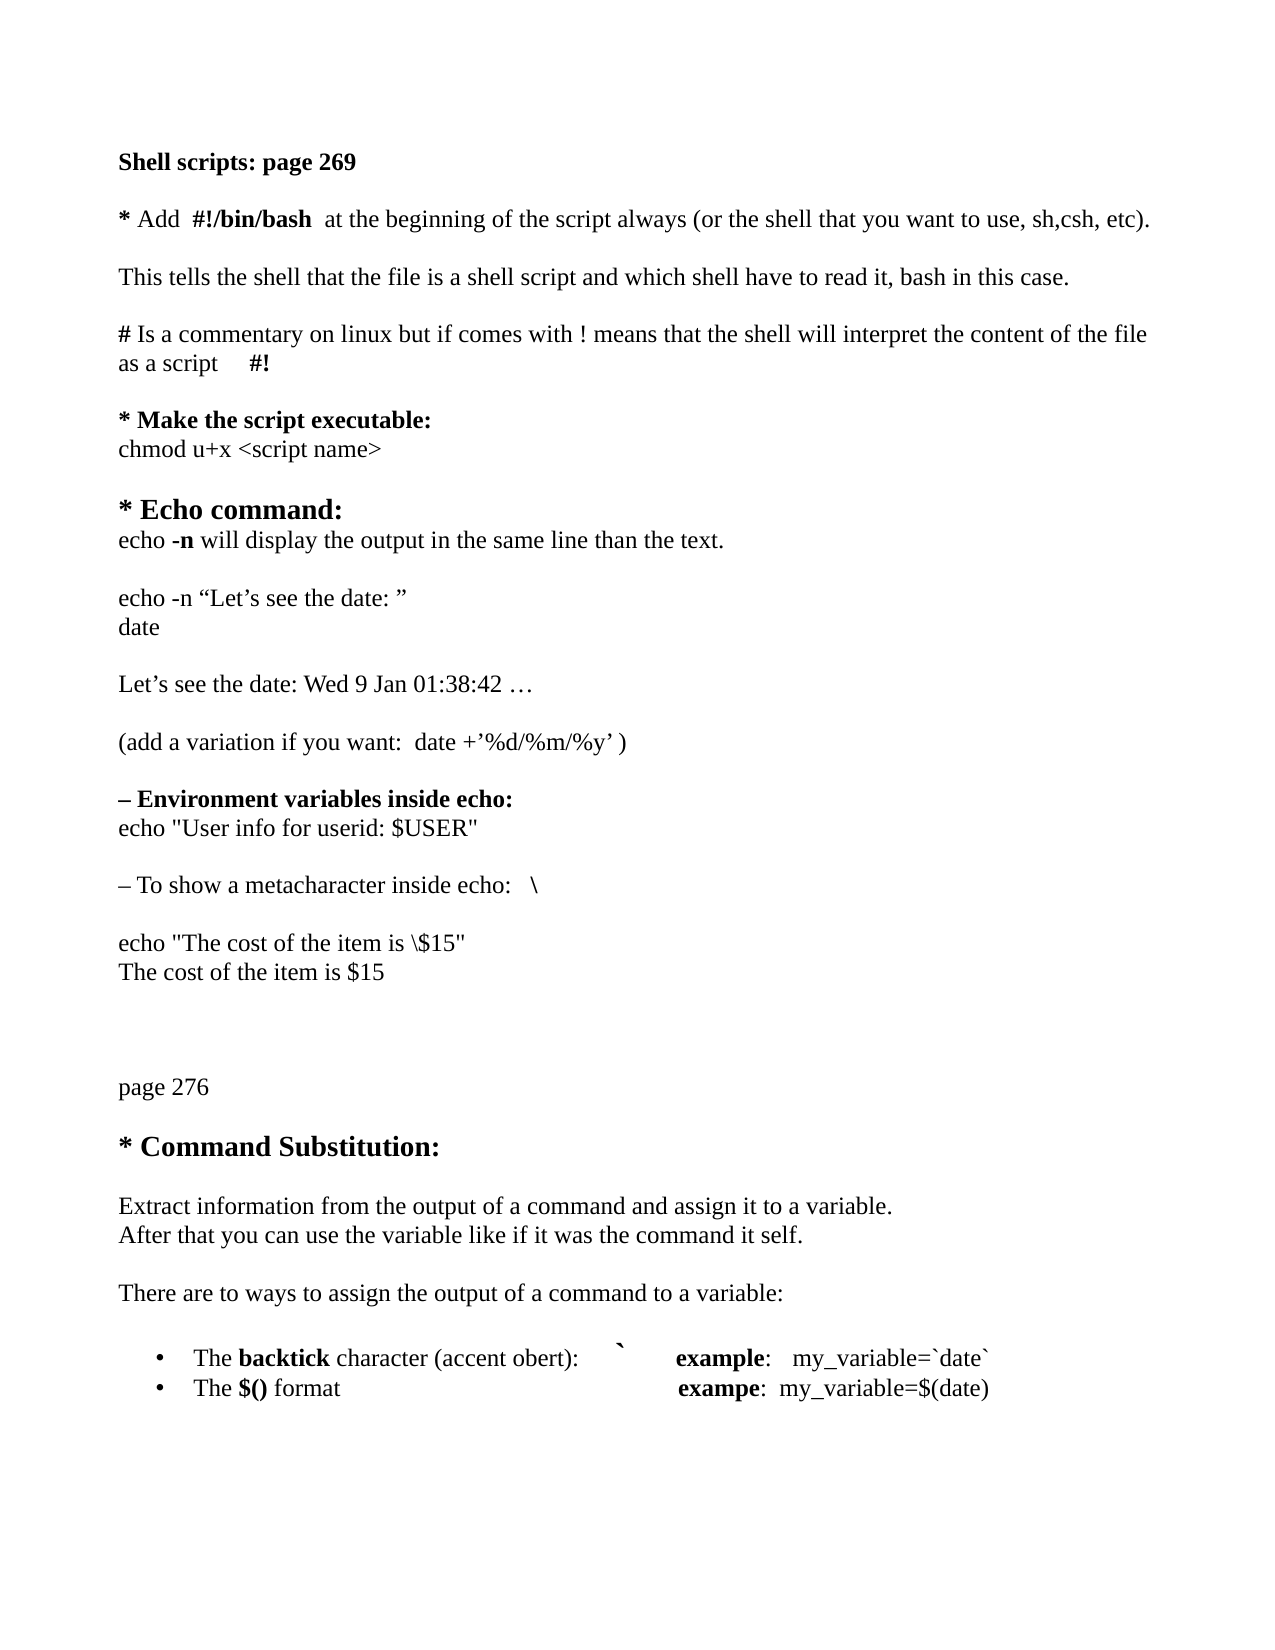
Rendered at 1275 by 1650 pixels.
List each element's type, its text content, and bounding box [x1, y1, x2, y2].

text Extract information from the output of a command and assign it to a variable. [118, 1191, 1157, 1220]
text After that you can use the variable like if it was the command it self. [118, 1220, 1157, 1249]
text chmod u+x <script name> [118, 434, 1157, 463]
text – Environment variables inside echo: [118, 784, 1157, 813]
text echo "User info for userid: $USER" [118, 813, 1157, 842]
text The cost of the item is $15 [118, 957, 1157, 985]
list The backtick character (accent obert): ` example: my_variable=`date` [156, 1335, 1157, 1373]
text echo -n will display the output in the same line than the text. [118, 525, 1157, 554]
text date [118, 612, 1157, 640]
text echo -n “Let’s see the date: ” [118, 583, 1157, 612]
text page 276 [118, 1072, 1157, 1100]
text * Make the script executable: [118, 406, 1157, 434]
text Let’s see the date: Wed 9 Jan 01:38:42 … [118, 669, 1157, 698]
text # Is a commentary on linux but if comes with ! means that the shell will interpret the content of the file as a script #! [118, 319, 1157, 377]
list The $() format exampe: my_variable=$(date) [156, 1373, 1157, 1402]
text There are to ways to assign the output of a command to a variable: [118, 1278, 1157, 1306]
text Shell scripts: page 269 [118, 147, 1157, 176]
text – To show a metacharacter inside echo: \ [118, 870, 1157, 899]
text * Add #!/bin/bash at the beginning of the script always (or the shell that you want to use, sh,csh, etc). [118, 204, 1157, 233]
text * Echo command: [118, 492, 1157, 525]
text * Command Substitution: [118, 1129, 1157, 1163]
text (add a variation if you want: date +’%d/%m/%y’ ) [118, 727, 1157, 755]
text echo "The cost of the item is \$15" [118, 928, 1157, 957]
text This tells the shell that the file is a shell script and which shell have to read it, bash in this case. [118, 262, 1157, 291]
